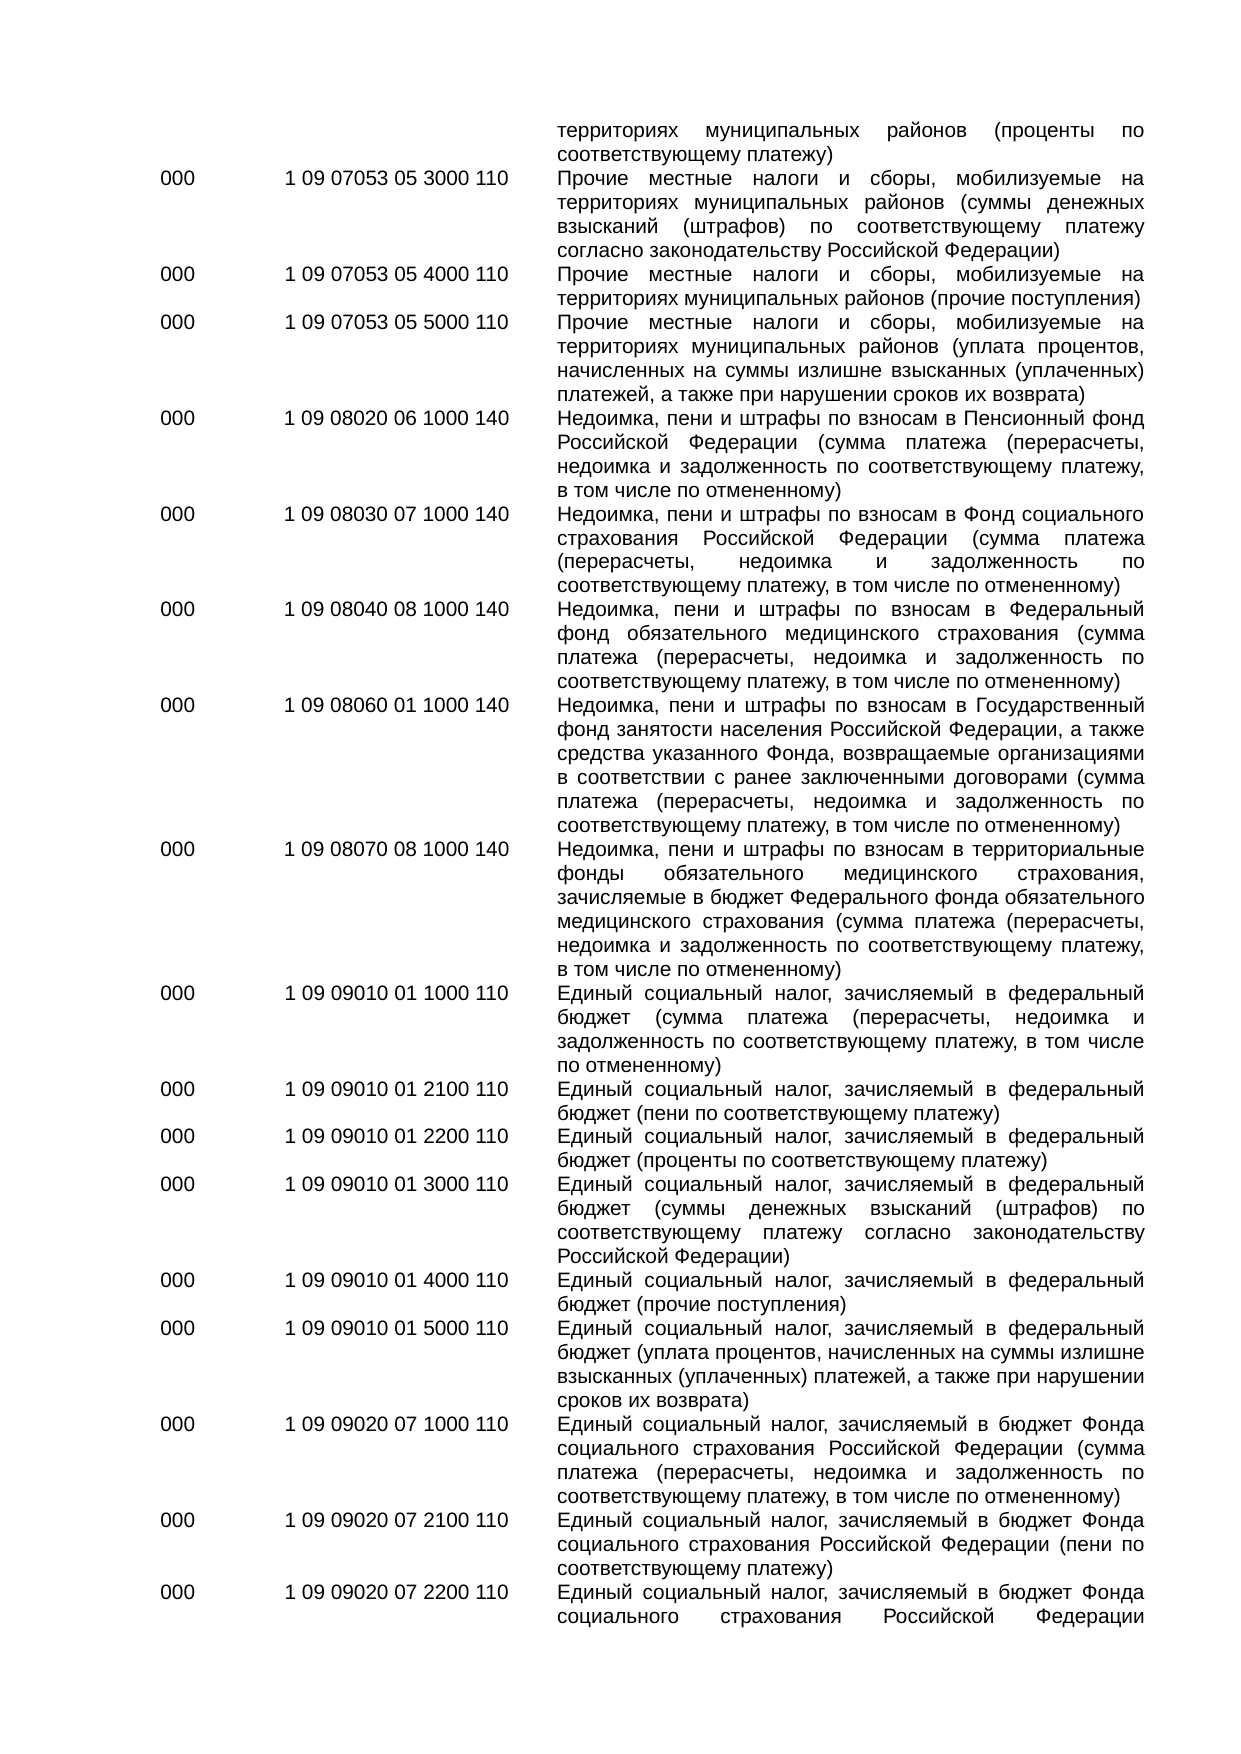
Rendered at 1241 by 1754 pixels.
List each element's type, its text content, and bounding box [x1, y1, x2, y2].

table_cell [118, 118, 237, 166]
table_cell 1 09 09010 01 4000 110 [237, 1268, 556, 1316]
table_cell 1 09 07053 05 4000 110 [237, 262, 556, 310]
table_cell Недоимка, пени и штрафы по взносам в территориальные фонды обязательного медицинского страхования, зачисляемые в бюджет Федерального фонда обязательного медицинского страхования (сумма платежа (перерасчеты, недоимка и задолженность по соответствующему платежу, в том числе по отмененному) [556, 837, 1146, 981]
table_cell 000 [118, 310, 237, 406]
table_cell Единый социальный налог, зачисляемый в федеральный бюджет (проценты по соответствующему платежу) [556, 1124, 1146, 1172]
table_cell 1 09 08070 08 1000 140 [237, 837, 556, 981]
table_cell 1 09 09010 01 2200 110 [237, 1124, 556, 1172]
table_cell 1 09 08020 06 1000 140 [237, 406, 556, 501]
table_cell 000 [118, 1412, 237, 1508]
table_cell 1 09 08040 08 1000 140 [237, 597, 556, 693]
table_cell 000 [118, 837, 237, 981]
table_cell Единый социальный налог, зачисляемый в федеральный бюджет (суммы денежных взысканий (штрафов) по соответствующему платежу согласно законодательству Российской Федерации) [556, 1172, 1146, 1268]
table_cell Недоимка, пени и штрафы по взносам в Государственный фонд занятости населения Российской Федерации, а также средства указанного Фонда, возвращаемые организациями в соответствии с ранее заключенными договорами (сумма платежа (перерасчеты, недоимка и задолженность по соответствующему платежу, в том числе по отмененному) [556, 693, 1146, 837]
table_cell 1 09 09020 07 1000 110 [237, 1412, 556, 1508]
table_cell Единый социальный налог, зачисляемый в бюджет Фонда социального страхования Российской Федерации [556, 1580, 1146, 1627]
table_cell Единый социальный налог, зачисляемый в федеральный бюджет (уплата процентов, начисленных на суммы излишне взысканных (уплаченных) платежей, а также при нарушении сроков их возврата) [556, 1316, 1146, 1412]
table_cell Прочие местные налоги и сборы, мобилизуемые на территориях муниципальных районов (прочие поступления) [556, 262, 1146, 310]
table_cell 000 [118, 981, 237, 1076]
table_cell 000 [118, 166, 237, 262]
table_cell 1 09 09010 01 5000 110 [237, 1316, 556, 1412]
table_cell 000 [118, 1508, 237, 1579]
table_cell Недоимка, пени и штрафы по взносам в Пенсионный фонд Российской Федерации (сумма платежа (перерасчеты, недоимка и задолженность по соответствующему платежу, в том числе по отмененному) [556, 406, 1146, 501]
table_cell [237, 118, 556, 166]
table_cell 000 [118, 1268, 237, 1316]
table_cell Единый социальный налог, зачисляемый в федеральный бюджет (пени по соответствующему платежу) [556, 1076, 1146, 1124]
table_cell 1 09 07053 05 3000 110 [237, 166, 556, 262]
table_cell 000 [118, 693, 237, 837]
table_cell 000 [118, 406, 237, 501]
table_cell 000 [118, 1076, 237, 1124]
table_cell 1 09 09010 01 3000 110 [237, 1172, 556, 1268]
table_cell Недоимка, пени и штрафы по взносам в Федеральный фонд обязательного медицинского страхования (сумма платежа (перерасчеты, недоимка и задолженность по соответствующему платежу, в том числе по отмененному) [556, 597, 1146, 693]
table_cell Единый социальный налог, зачисляемый в федеральный бюджет (прочие поступления) [556, 1268, 1146, 1316]
table_cell Единый социальный налог, зачисляемый в бюджет Фонда социального страхования Российской Федерации (пени по соответствующему платежу) [556, 1508, 1146, 1579]
table_cell 000 [118, 597, 237, 693]
table_cell Единый социальный налог, зачисляемый в федеральный бюджет (сумма платежа (перерасчеты, недоимка и задолженность по соответствующему платежу, в том числе по отмененному) [556, 981, 1146, 1076]
table_cell 000 [118, 1172, 237, 1268]
table_cell 1 09 09010 01 1000 110 [237, 981, 556, 1076]
table_cell 000 [118, 501, 237, 597]
table_cell территориях муниципальных районов (проценты по соответствующему платежу) [556, 118, 1146, 166]
table_cell 1 09 08060 01 1000 140 [237, 693, 556, 837]
table_cell 000 [118, 1124, 237, 1172]
table_cell Прочие местные налоги и сборы, мобилизуемые на территориях муниципальных районов (суммы денежных взысканий (штрафов) по соответствующему платежу согласно законодательству Российской Федерации) [556, 166, 1146, 262]
table_cell 000 [118, 1580, 237, 1627]
table_cell Единый социальный налог, зачисляемый в бюджет Фонда социального страхования Российской Федерации (сумма платежа (перерасчеты, недоимка и задолженность по соответствующему платежу, в том числе по отмененному) [556, 1412, 1146, 1508]
table_cell 1 09 08030 07 1000 140 [237, 501, 556, 597]
table_cell Недоимка, пени и штрафы по взносам в Фонд социального страхования Российской Федерации (сумма платежа (перерасчеты, недоимка и задолженность по соответствующему платежу, в том числе по отмененному) [556, 501, 1146, 597]
table_cell 1 09 09020 07 2200 110 [237, 1580, 556, 1627]
table_cell 000 [118, 262, 237, 310]
table_cell 1 09 09020 07 2100 110 [237, 1508, 556, 1579]
table_cell 1 09 09010 01 2100 110 [237, 1076, 556, 1124]
table_cell 000 [118, 1316, 237, 1412]
table_cell 1 09 07053 05 5000 110 [237, 310, 556, 406]
table_cell Прочие местные налоги и сборы, мобилизуемые на территориях муниципальных районов (уплата процентов, начисленных на суммы излишне взысканных (уплаченных) платежей, а также при нарушении сроков их возврата) [556, 310, 1146, 406]
